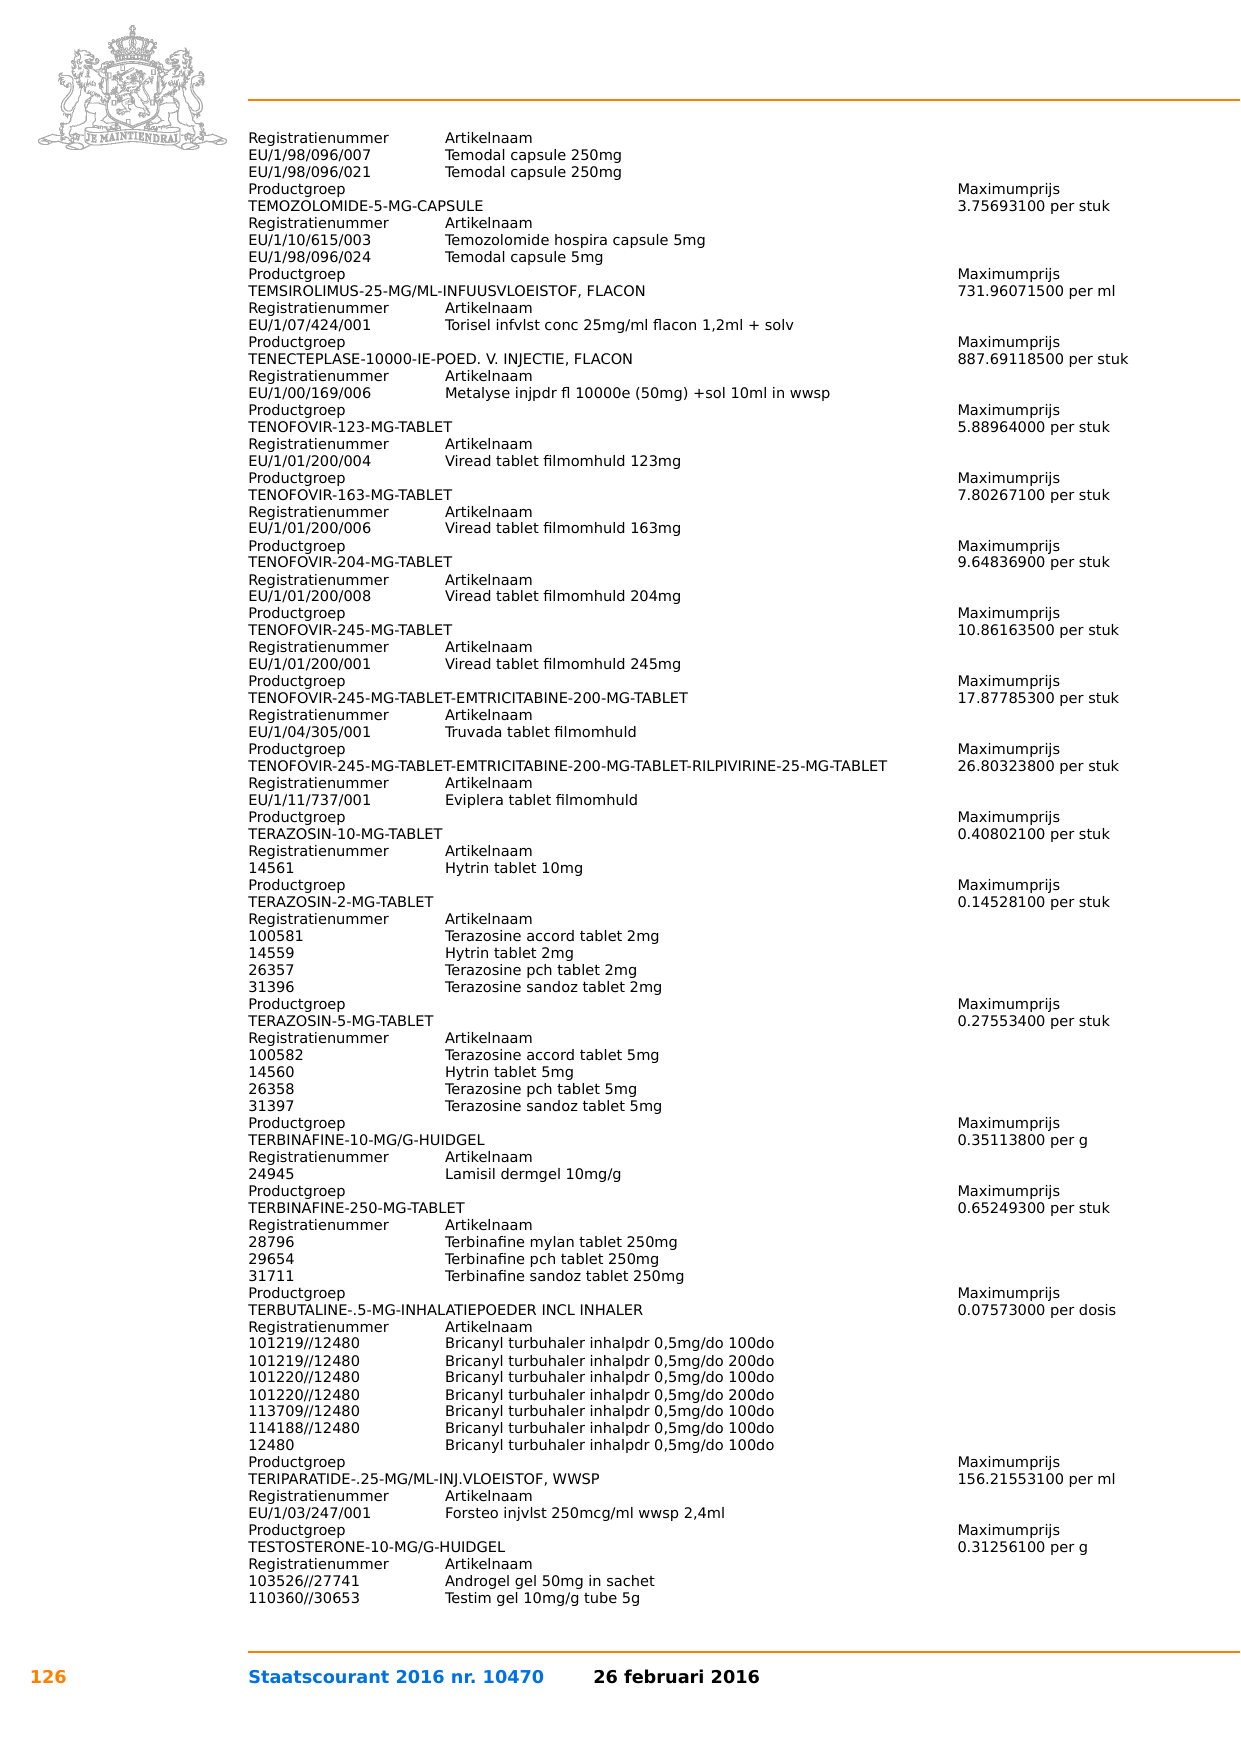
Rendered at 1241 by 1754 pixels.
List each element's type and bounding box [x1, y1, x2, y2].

picture [38, 25, 227, 150]
